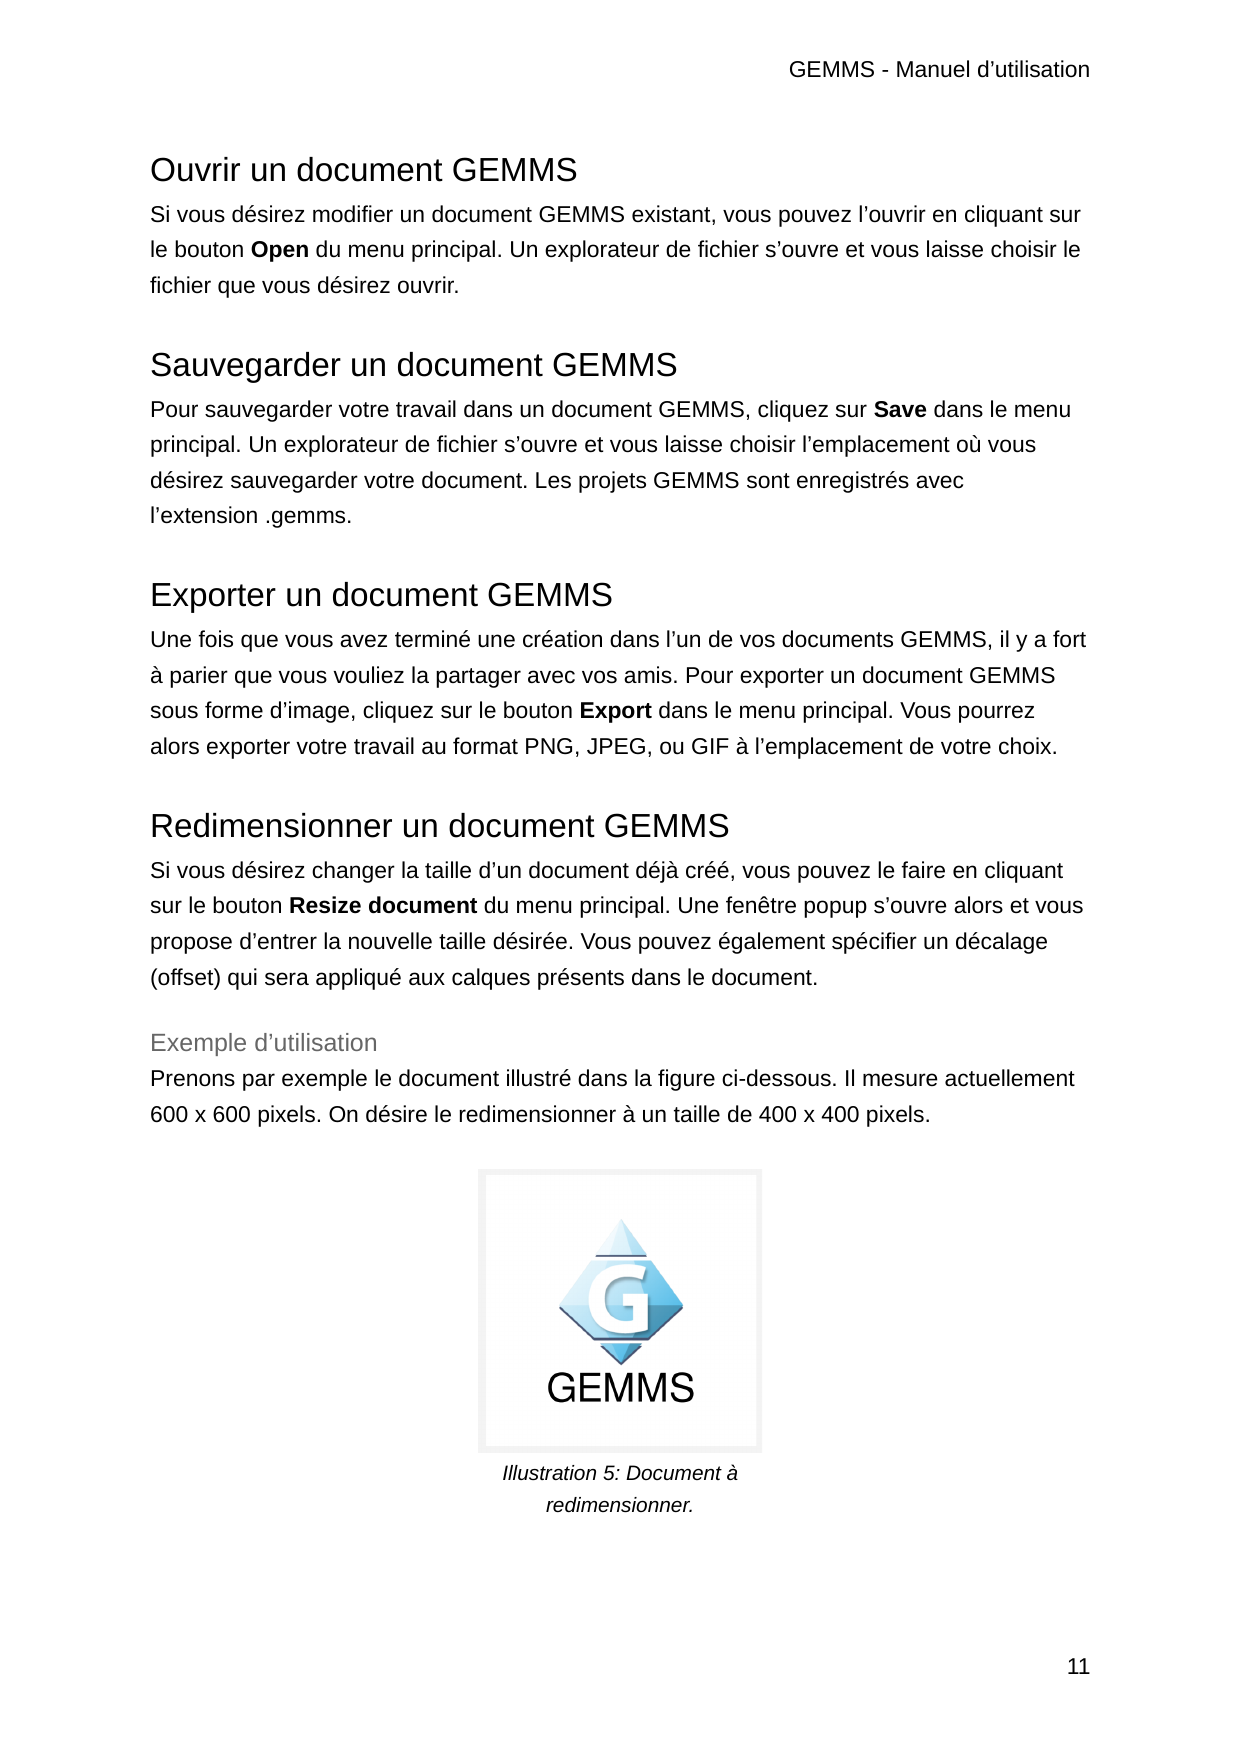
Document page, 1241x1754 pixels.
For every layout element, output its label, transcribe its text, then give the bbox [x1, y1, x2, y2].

subtitle Exemple d’utilisation [150, 1028, 1090, 1057]
subtitle Exporter un document GEMMS [150, 576, 1090, 614]
subtitle Redimensionner un document GEMMS [150, 806, 1090, 844]
text Si vous désirez modifier un document GEMMS existant, vous pouvez l’ouvrir en cliquant sur le bouton Open du menu principal. Un explorateur de fichier s’ouvre et vous laisse choisir le fichier que vous désirez ouvrir. [150, 201, 1090, 298]
text Une fois que vous avez terminé une création dans l’un de vos documents GEMMS, il y a fort à parier que vous vouliez la partager avec vos amis. Pour exporter un document GEMMS sous forme d’image, cliquez sur le bouton Export dans le menu principal. Vous pourrez alors exporter votre travail au format PNG, JPEG, ou GIF à l’emplacement de votre choix. [150, 626, 1090, 759]
text Illustration 5: Document à redimensionner. [433, 1453, 807, 1517]
picture [478, 1169, 763, 1453]
subtitle Ouvrir un document GEMMS [150, 150, 1090, 188]
subtitle Sauvegarder un document GEMMS [150, 345, 1090, 383]
text Prenons par exemple le document illustré dans la figure ci-dessous. Il mesure actuellement 600 x 600 pixels. On désire le redimensionner à un taille de 400 x 400 pixels. [150, 1065, 1090, 1127]
text Pour sauvegarder votre travail dans un document GEMMS, cliquez sur Save dans le menu principal. Un explorateur de fichier s’ouvre et vous laisse choisir l’emplacement où vous désirez sauvegarder votre document. Les projets GEMMS sont enregistrés avec l’extension .gemms. [150, 396, 1090, 529]
text Si vous désirez changer la taille d’un document déjà créé, vous pouvez le faire en cliquant sur le bouton Resize document du menu principal. Une fenêtre popup s’ouvre alors et vous propose d’entrer la nouvelle taille désirée. Vous pouvez également spécifier un décalage (offset) qui sera appliqué aux calques présents dans le document. [150, 857, 1090, 990]
